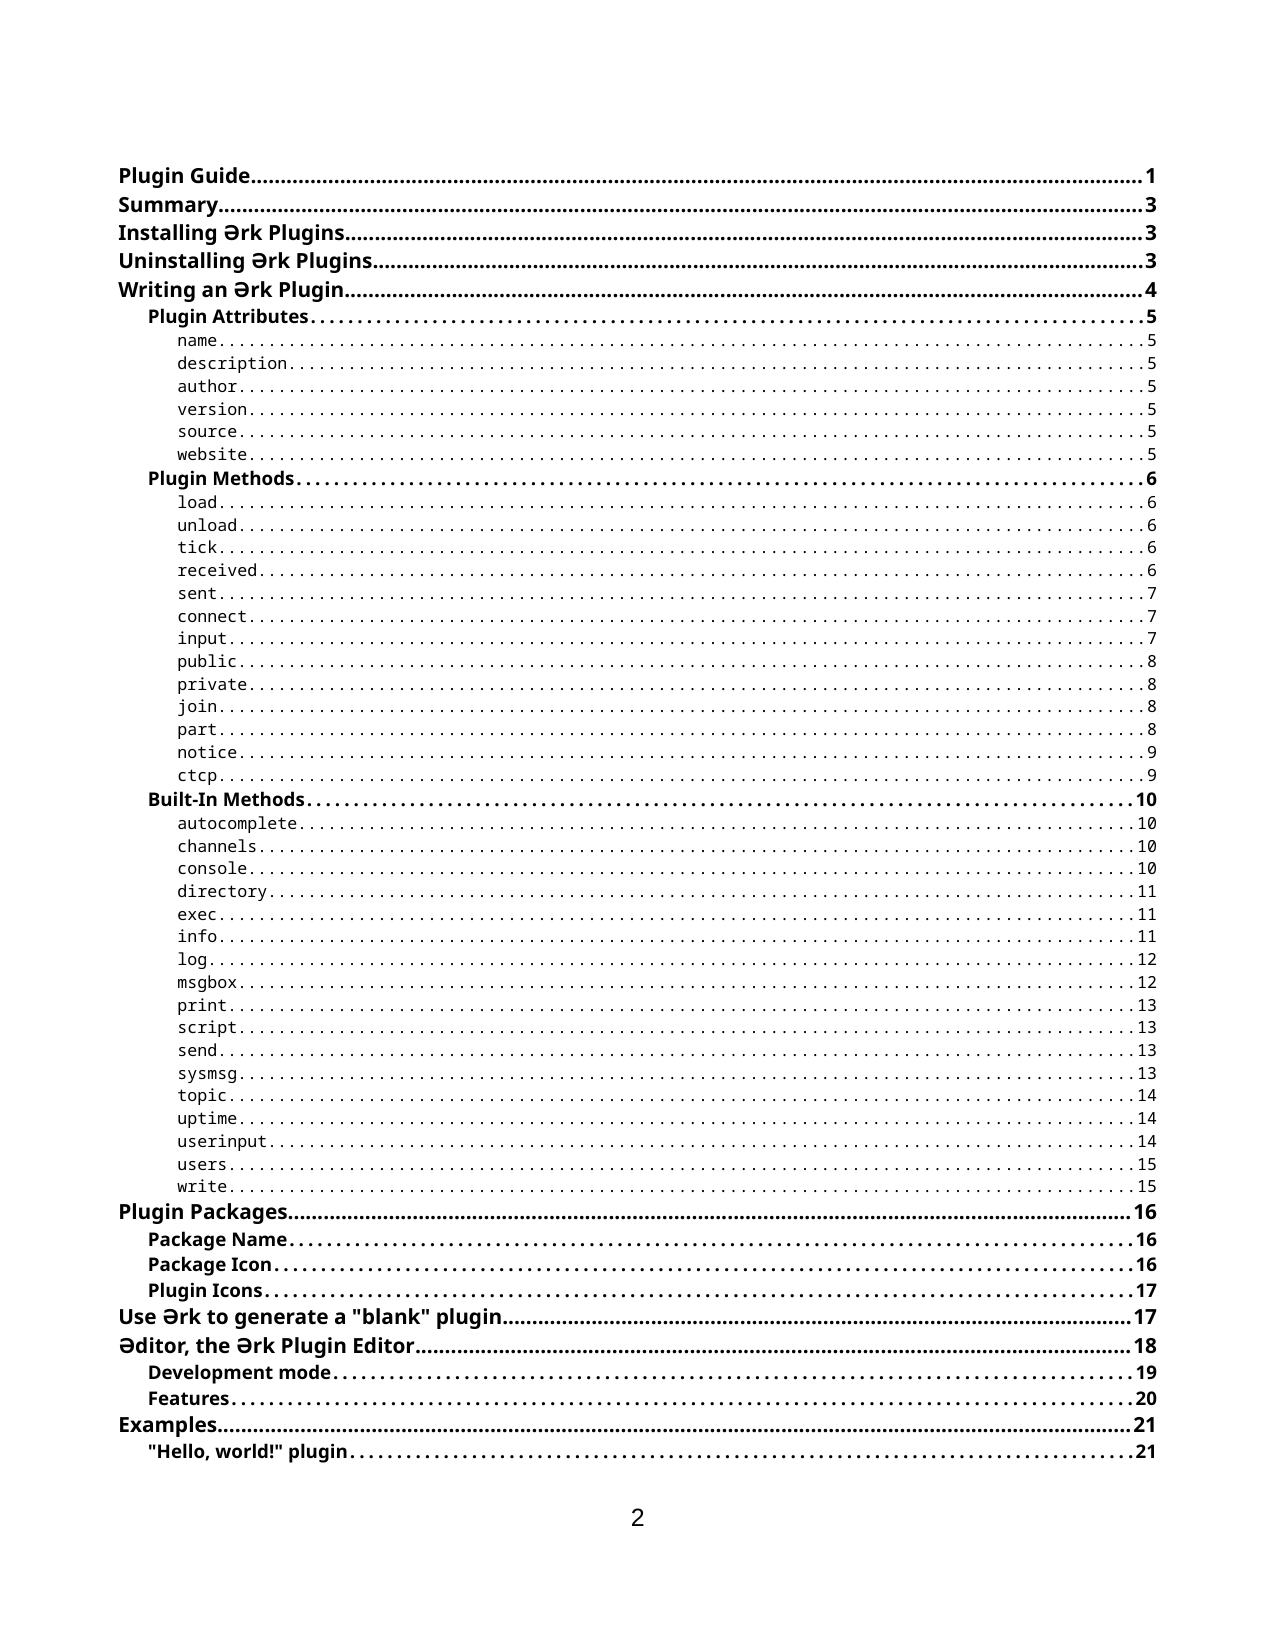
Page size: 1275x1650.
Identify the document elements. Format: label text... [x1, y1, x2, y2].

text Plugin Packages 16 [118, 1197, 1157, 1226]
text Plugin Attributes 5 [148, 303, 1157, 329]
text ctcp 9 [177, 763, 1157, 786]
text part 8 [177, 718, 1157, 741]
text sent 7 [177, 582, 1157, 604]
text send 13 [177, 1038, 1157, 1061]
text Use Ərk to generate a "blank" plugin 17 [118, 1302, 1157, 1331]
text sysmsg 13 [177, 1061, 1157, 1084]
text write 15 [177, 1175, 1157, 1197]
text version 5 [177, 397, 1157, 420]
text Uninstalling Ərk Plugins 3 [118, 247, 1157, 275]
text Plugin Icons 17 [148, 1277, 1157, 1302]
text print 13 [177, 993, 1157, 1016]
text unload 6 [177, 513, 1157, 536]
text console 10 [177, 857, 1157, 879]
text script 13 [177, 1016, 1157, 1038]
text received 6 [177, 559, 1157, 582]
text log 12 [177, 948, 1157, 970]
text channels 10 [177, 834, 1157, 857]
text description 5 [177, 352, 1157, 374]
text source 5 [177, 420, 1157, 442]
text Plugin Methods 6 [148, 465, 1157, 491]
text Package Name 16 [148, 1226, 1157, 1251]
text userinput 14 [177, 1129, 1157, 1152]
text load 6 [177, 491, 1157, 513]
text autocomplete 10 [177, 811, 1157, 834]
text join 8 [177, 695, 1157, 718]
text topic 14 [177, 1084, 1157, 1107]
text notice 9 [177, 741, 1157, 763]
text connect 7 [177, 604, 1157, 627]
text msgbox 12 [177, 970, 1157, 993]
text Writing an Ərk Plugin 4 [118, 275, 1157, 303]
text Development mode 19 [148, 1359, 1157, 1385]
text uptime 14 [177, 1107, 1157, 1129]
text users 15 [177, 1152, 1157, 1175]
text website 5 [177, 442, 1157, 465]
text "Hello, world!" plugin 21 [148, 1439, 1157, 1464]
text input 7 [177, 627, 1157, 650]
text Package Icon 16 [148, 1251, 1157, 1277]
text Summary 3 [118, 190, 1157, 218]
text info 11 [177, 925, 1157, 948]
text Installing Ərk Plugins 3 [118, 218, 1157, 247]
text name 5 [177, 329, 1157, 352]
text author 5 [177, 374, 1157, 397]
text exec 11 [177, 902, 1157, 925]
text Features 20 [148, 1385, 1157, 1410]
text Examples 21 [118, 1410, 1157, 1439]
text Əditor, the Ərk Plugin Editor 18 [118, 1331, 1157, 1359]
text Built-In Methods 10 [148, 786, 1157, 811]
text public 8 [177, 650, 1157, 672]
text private 8 [177, 672, 1157, 695]
text directory 11 [177, 879, 1157, 902]
text Plugin Guide 1 [118, 161, 1157, 190]
text tick 6 [177, 536, 1157, 559]
